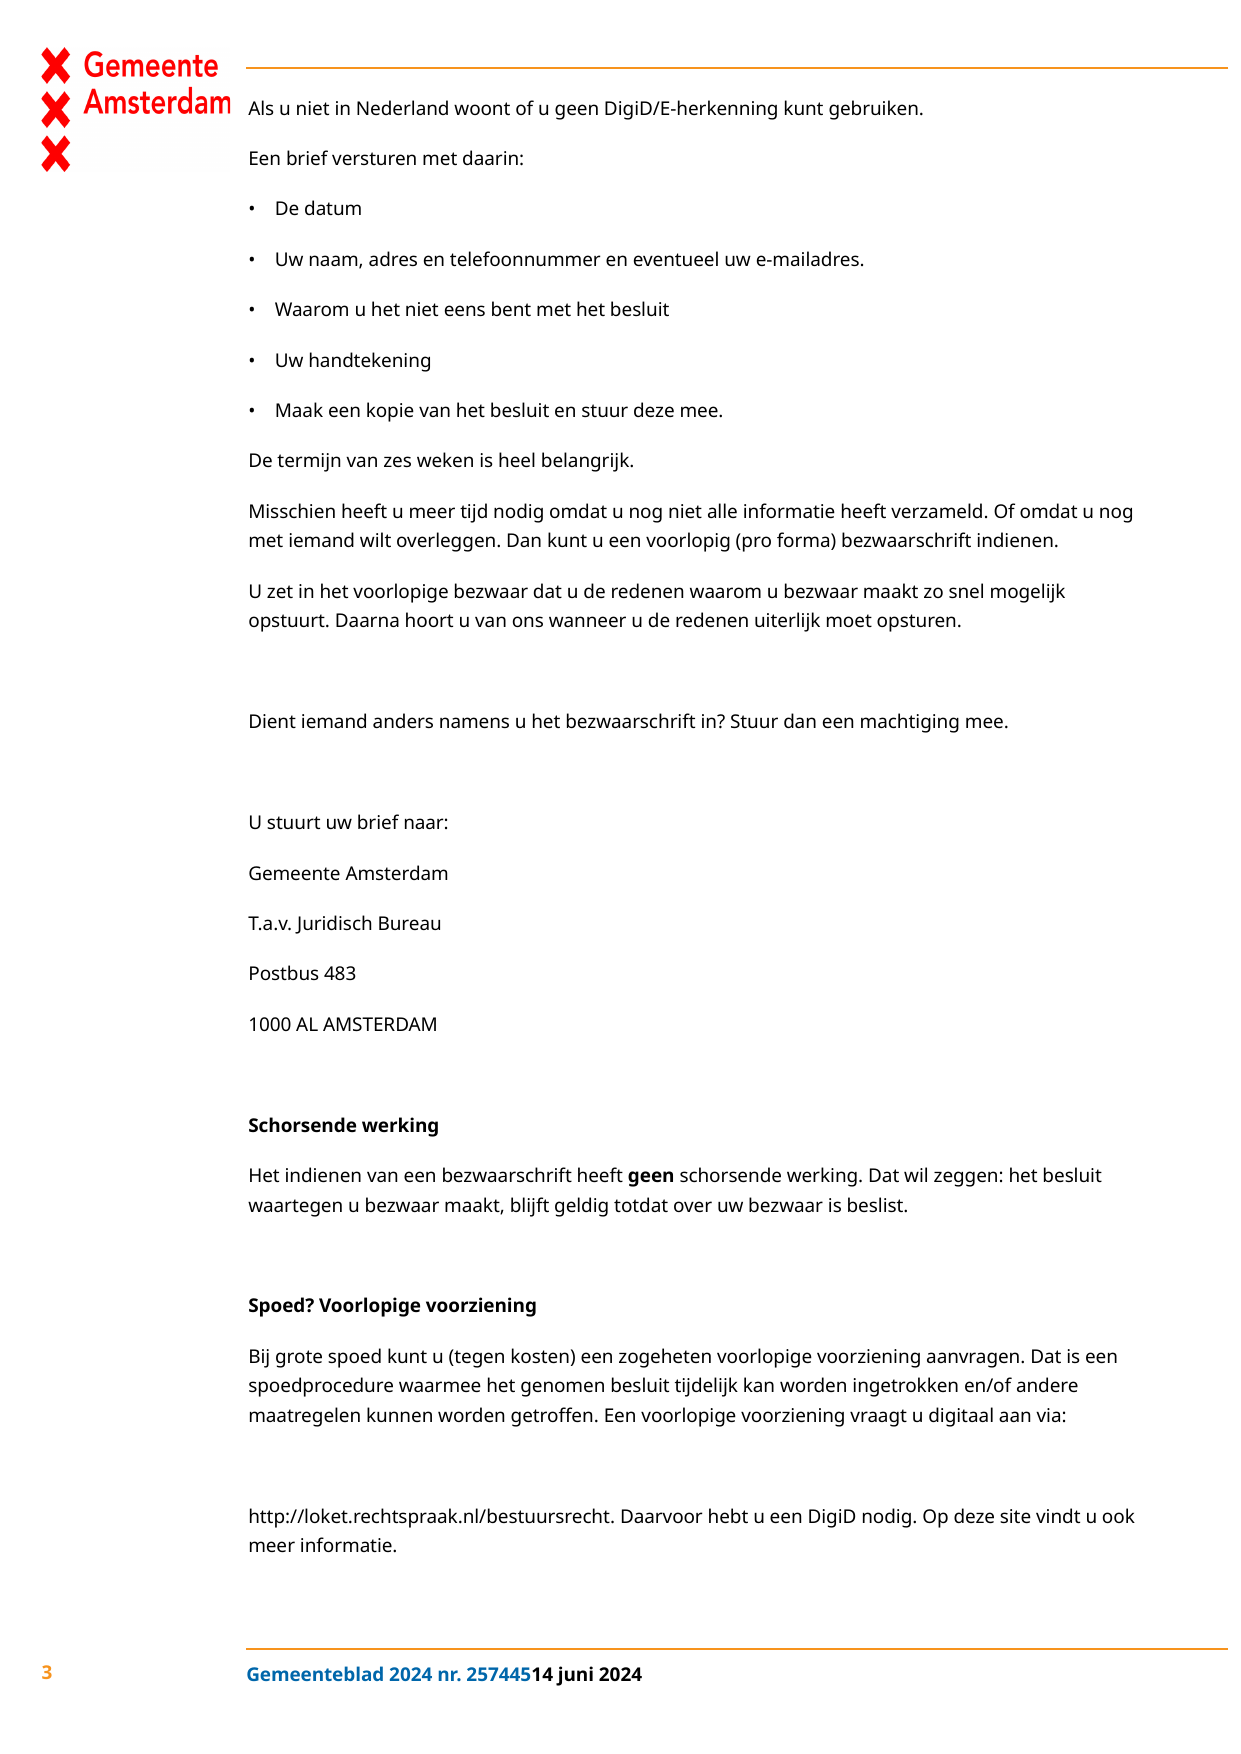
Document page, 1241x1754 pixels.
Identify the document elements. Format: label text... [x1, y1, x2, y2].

text 1000 AL AMSTERDAM [248, 1011, 1152, 1037]
text Spoed? Voorlopige voorziening [248, 1293, 1152, 1318]
text • Maak een kopie van het besluit en stuur deze mee. [248, 397, 1152, 423]
text Gemeente Amsterdam [248, 860, 1152, 886]
text U stuurt uw brief naar: [248, 809, 1152, 835]
text T.a.v. Juridisch Bureau [248, 910, 1152, 936]
text • De datum [248, 196, 1152, 221]
text http://loket.rechtspraak.nl/bestuursrecht. Daarvoor hebt u een DigiD nodig. Op deze site vindt u ook meer informatie. [248, 1503, 1152, 1558]
text Schorsende werking [248, 1112, 1152, 1138]
text Bij grote spoed kunt u (tegen kosten) een zogeheten voorlopige voorziening aanvragen. Dat is een spoedprocedure waarmee het genomen besluit tijdelijk kan worden ingetrokken en/of andere maatregelen kunnen worden getroffen. Een voorlopige voorziening vraagt u digitaal aan via: [248, 1343, 1152, 1428]
text Een brief versturen met daarin: [248, 145, 1152, 171]
text Postbus 483 [248, 961, 1152, 986]
text De termijn van zes weken is heel belangrijk. [248, 448, 1152, 473]
text Het indienen van een bezwaarschrift heeft geen schorsende werking. Dat wil zeggen: het besluit waartegen u bezwaar maakt, blijft geldig totdat over uw bezwaar is beslist. [248, 1162, 1152, 1218]
text • Uw handtekening [248, 347, 1152, 373]
picture [41, 47, 231, 172]
text U zet in het voorlopige bezwaar dat u de redenen waarom u bezwaar maakt zo snel mogelijk opstuurt. Daarna hoort u van ons wanneer u de redenen uiterlijk moet opsturen. [248, 578, 1152, 633]
text • Waarom u het niet eens bent met het besluit [248, 296, 1152, 322]
text Als u niet in Nederland woont of u geen DigiD/E-herkenning kunt gebruiken. [248, 95, 1152, 121]
text • Uw naam, adres en telefoonnummer en eventueel uw e-mailadres. [248, 246, 1152, 272]
text Dient iemand anders namens u het bezwaarschrift in? Stuur dan een machtiging mee. [248, 708, 1152, 734]
text Misschien heeft u meer tijd nodig omdat u nog niet alle informatie heeft verzameld. Of omdat u nog met iemand wilt overleggen. Dan kunt u een voorlopig (pro forma) bezwaarschrift indienen. [248, 498, 1152, 553]
